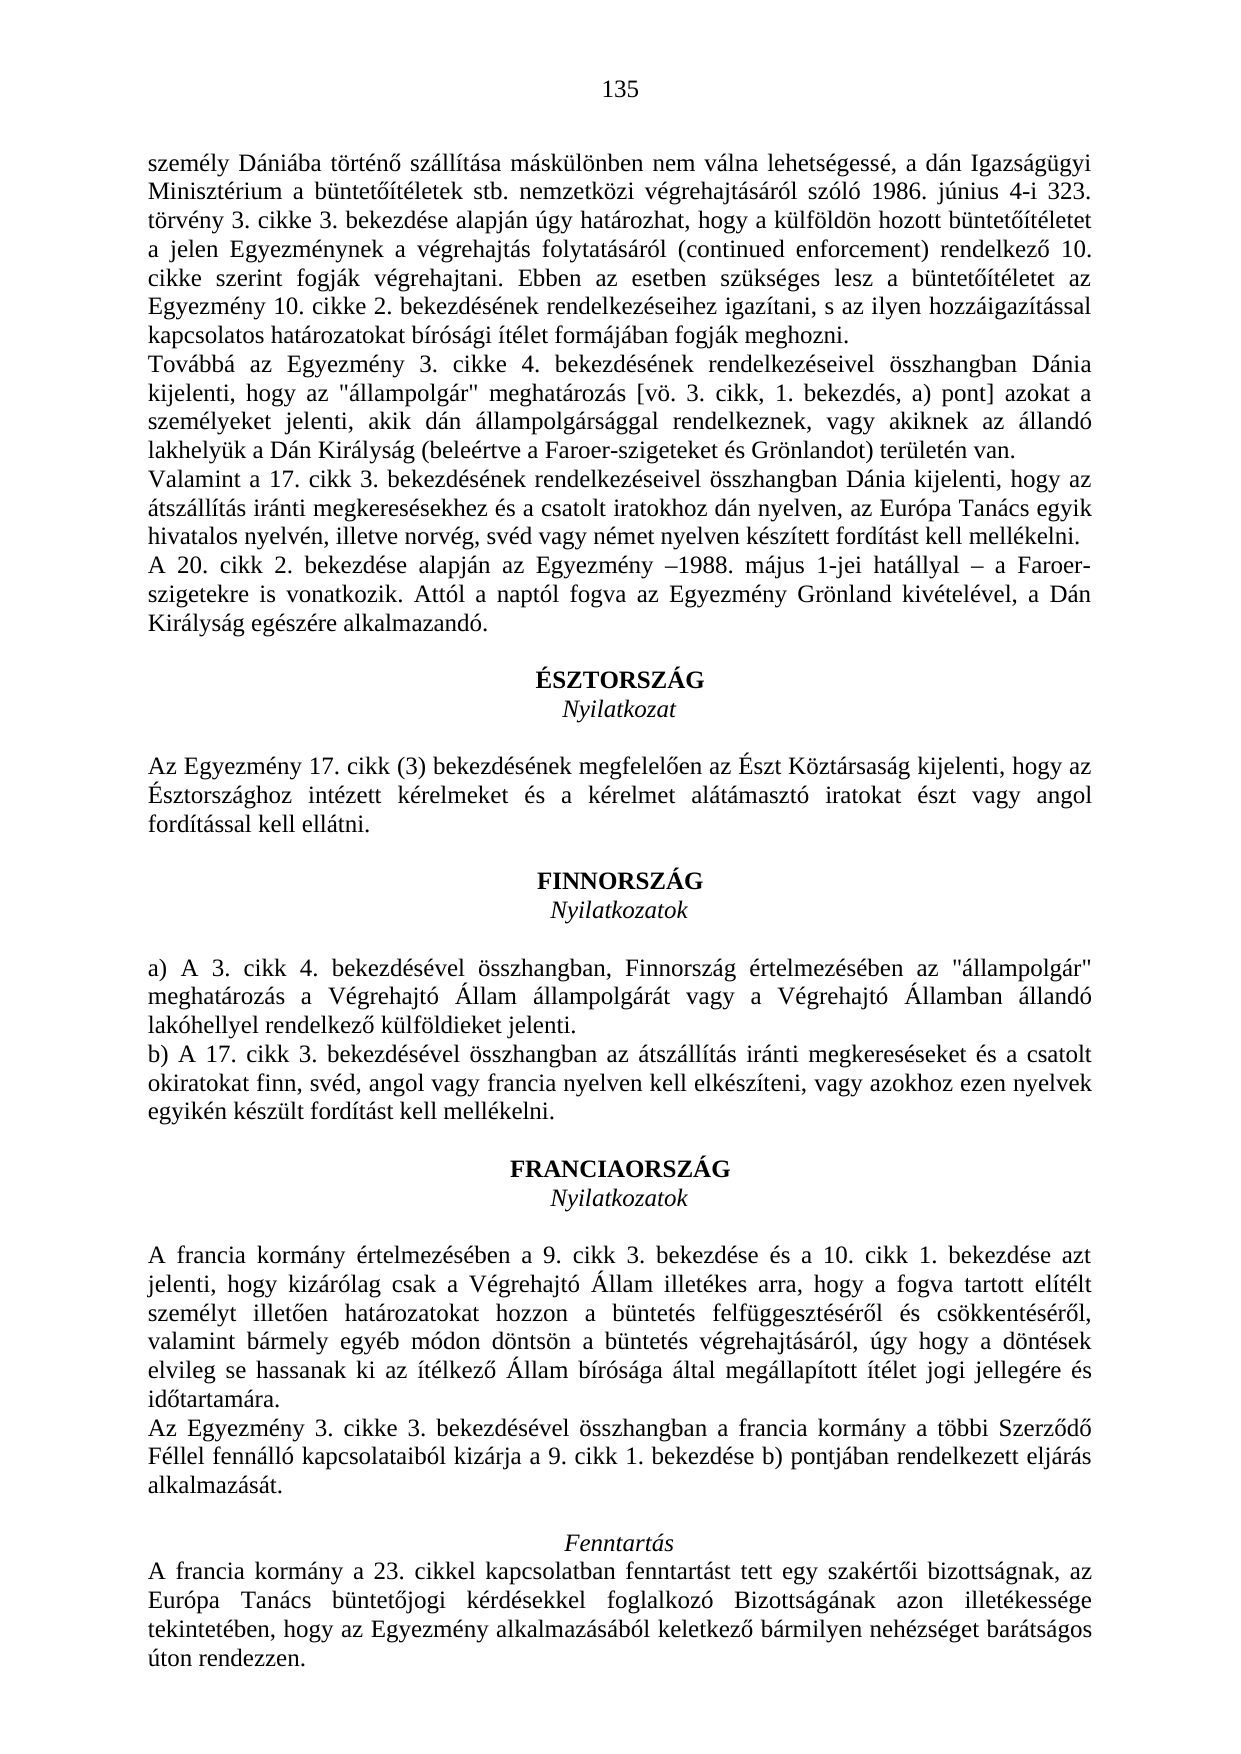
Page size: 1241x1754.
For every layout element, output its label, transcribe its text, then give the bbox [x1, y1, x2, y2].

text Továbbá az Egyezmény 3. cikke 4. bekezdésének rendelkezéseivel összhangban Dánia kijelenti, hogy az "állampolgár" meghatározás [vö. 3. cikk, 1. bekezdés, a) pont] azokat a személyeket jelenti, akik dán állampolgársággal rendelkeznek, vagy akiknek az állandó lakhelyük a Dán Királyság (beleértve a Faroer-szigeteket és Grönlandot) területén van. [148, 349, 1093, 464]
text A francia kormány a 23. cikkel kapcsolatban fenntartást tett egy szakértői bizottságnak, az Európa Tanács büntetőjogi kérdésekkel foglalkozó Bizottságának azon illetékessége tekintetében, hogy az Egyezmény alkalmazásából keletkező bármilyen nehézséget barátságos úton rendezzen. [148, 1556, 1093, 1671]
text Valamint a 17. cikk 3. bekezdésének rendelkezéseivel összhangban Dánia kijelenti, hogy az átszállítás iránti megkeresésekhez és a csatolt iratokhoz dán nyelven, az Európa Tanács egyik hivatalos nyelvén, illetve norvég, svéd vagy német nyelven készített fordítást kell mellékelni. [148, 464, 1093, 550]
text Az Egyezmény 17. cikk (3) bekezdésének megfelelően az Észt Köztársaság kijelenti, hogy az Észtországhoz intézett kérelmeket és a kérelmet alátámasztó iratokat észt vagy angol fordítással kell ellátni. [148, 751, 1093, 838]
text FINNORSZÁG [148, 866, 1093, 895]
text ÉSZTORSZÁG [148, 665, 1093, 694]
text b) A 17. cikk 3. bekezdésével összhangban az átszállítás iránti megkereséseket és a csatolt okiratokat finn, svéd, angol vagy francia nyelven kell elkészíteni, vagy azokhoz ezen nyelvek egyikén készült fordítást kell mellékelni. [148, 1039, 1093, 1125]
text Fenntartás [148, 1528, 1093, 1556]
text Az Egyezmény 3. cikke 3. bekezdésével összhangban a francia kormány a többi Szerződő Féllel fennálló kapcsolataiból kizárja a 9. cikk 1. bekezdése b) pontjában rendelkezett eljárás alkalmazását. [148, 1413, 1093, 1499]
text a) A 3. cikk 4. bekezdésével összhangban, Finnország értelmezésében az "állampolgár" meghatározás a Végrehajtó Állam állampolgárát vagy a Végrehajtó Államban állandó lakóhellyel rendelkező külföldieket jelenti. [148, 953, 1093, 1039]
text FRANCIAORSZÁG [148, 1154, 1093, 1183]
text Nyilatkozat [148, 694, 1093, 723]
text személy Dániába történő szállítása máskülönben nem válna lehetségessé, a dán Igazságügyi Minisztérium a büntetőítéletek stb. nemzetközi végrehajtásáról szóló 1986. június 4-i 323. törvény 3. cikke 3. bekezdése alapján úgy határozhat, hogy a külföldön hozott büntetőítéletet a jelen Egyezménynek a végrehajtás folytatásáról (continued enforcement) rendelkező 10. cikke szerint fogják végrehajtani. Ebben az esetben szükséges lesz a büntetőítéletet az Egyezmény 10. cikke 2. bekezdésének rendelkezéseihez igazítani, s az ilyen hozzáigazítással kapcsolatos határozatokat bírósági ítélet formájában fogják meghozni. [148, 148, 1093, 349]
text A francia kormány értelmezésében a 9. cikk 3. bekezdése és a 10. cikk 1. bekezdése azt jelenti, hogy kizárólag csak a Végrehajtó Állam illetékes arra, hogy a fogva tartott elítélt személyt illetően határozatokat hozzon a büntetés felfüggesztéséről és csökkentéséről, valamint bármely egyéb módon döntsön a büntetés végrehajtásáról, úgy hogy a döntések elvileg se hassanak ki az ítélkező Állam bírósága által megállapított ítélet jogi jellegére és időtartamára. [148, 1240, 1093, 1413]
text Nyilatkozatok [148, 1183, 1093, 1211]
text A 20. cikk 2. bekezdése alapján az Egyezmény –1988. május 1-jei hatállyal – a Faroer-szigetekre is vonatkozik. Attól a naptól fogva az Egyezmény Grönland kivételével, a Dán Királyság egészére alkalmazandó. [148, 550, 1093, 636]
text Nyilatkozatok [148, 895, 1093, 924]
